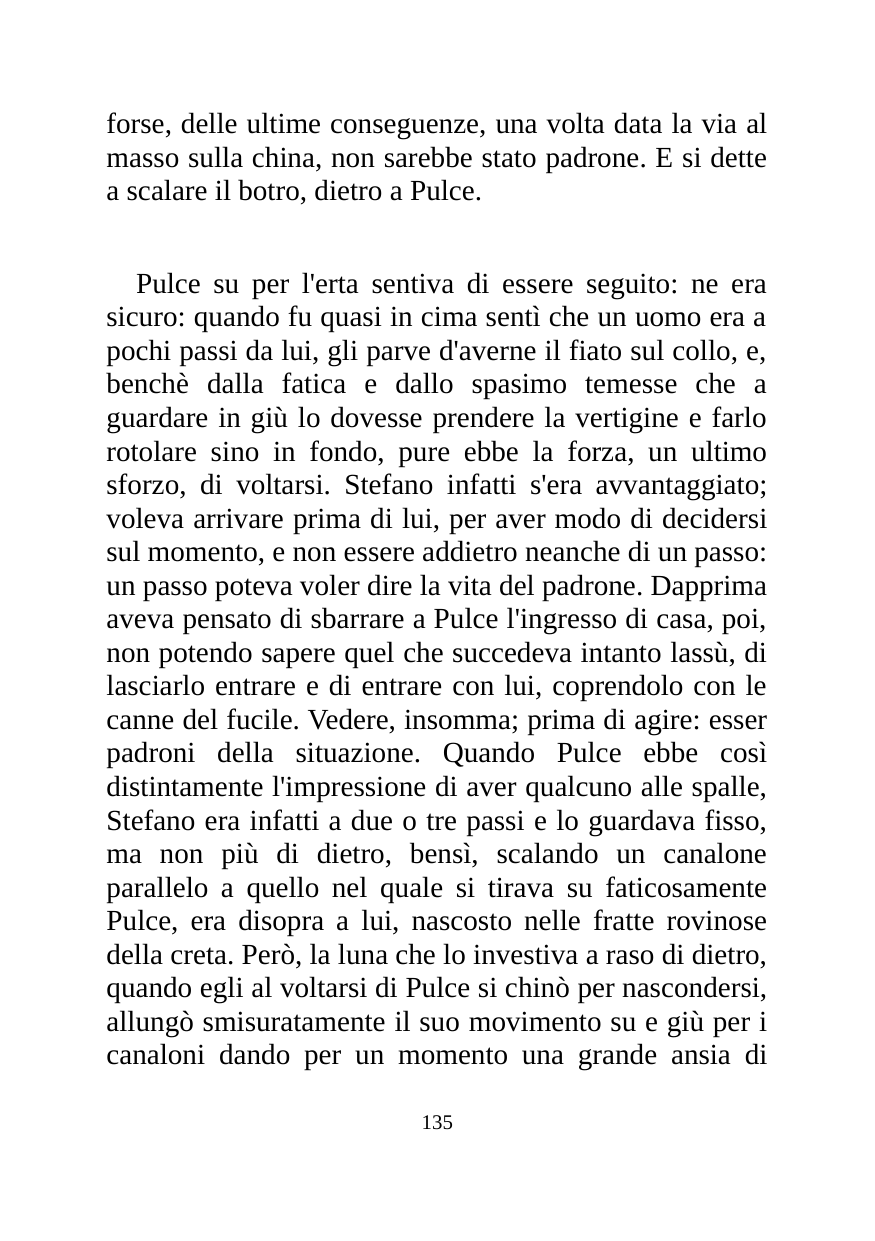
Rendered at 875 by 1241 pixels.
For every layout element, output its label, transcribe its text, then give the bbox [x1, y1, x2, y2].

text Pulce su per l'erta sentiva di essere seguito: ne era sicuro: quando fu quasi in cima sentì che un uomo era a pochi passi da lui, gli parve d'averne il fiato sul collo, e, benchè dalla fatica e dallo spasimo temesse che a guardare in giù lo dovesse prendere la vertigine e farlo rotolare sino in fondo, pure ebbe la forza, un ultimo sforzo, di voltarsi. Stefano infatti s'era avvantaggiato; voleva arrivare prima di lui, per aver modo di decidersi sul momento, e non essere addietro neanche di un passo: un passo poteva voler dire la vita del padrone. Dapprima aveva pensato di sbarrare a Pulce l'ingresso di casa, poi, non potendo sapere quel che succedeva intanto lassù, di lasciarlo entrare e di entrare con lui, coprendolo con le canne del fucile. Vedere, insomma; prima di agire: esser padroni della situazione. Quando Pulce ebbe così distintamente l'impressione di aver qualcuno alle spalle, Stefano era infatti a due o tre passi e lo guardava fisso, ma non più di dietro, bensì, scalando un canalone parallelo a quello nel quale si tirava su faticosamente Pulce, era disopra a lui, nascosto nelle fratte rovinose della creta. Però, la luna che lo investiva a raso di dietro, quando egli al voltarsi di Pulce si chinò per nascondersi, allungò smisuratamente il suo movimento su e giù per i canaloni dando per un momento una grande ansia di [106, 266, 768, 1071]
text forse, delle ultime conseguenze, una volta data la via al masso sulla china, non sarebbe stato padrone. E si dette a scalare il botro, dietro a Pulce. [106, 106, 768, 207]
